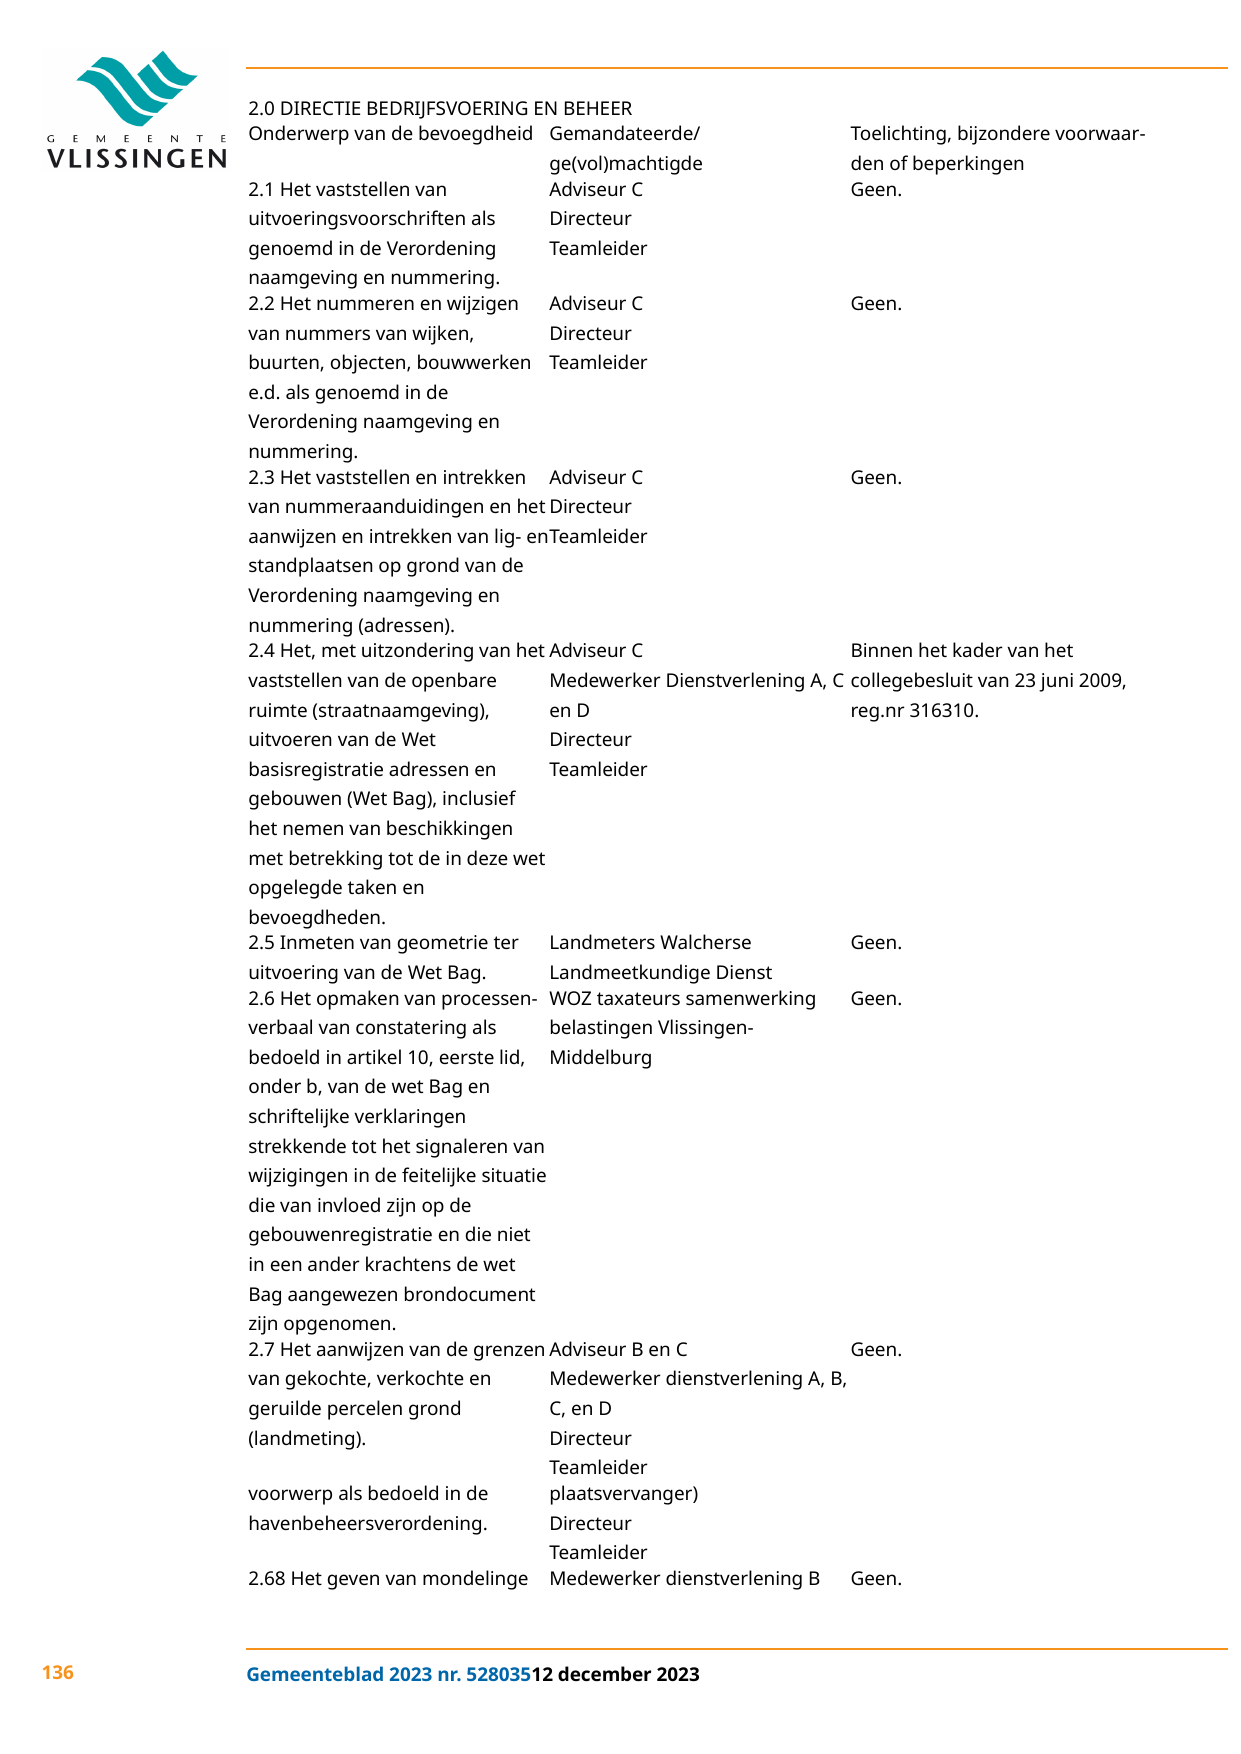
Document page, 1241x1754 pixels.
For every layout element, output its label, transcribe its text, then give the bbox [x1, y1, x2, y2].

table_cell Geen. [850, 985, 1152, 1336]
picture [41, 47, 231, 172]
table_cell 2.1 Het vaststellen van uitvoeringsvoorschriften als genoemd in de Verordening naamgeving en nummering. [248, 176, 549, 290]
table_cell WOZ taxateurs samenwerking belastingen Vlissingen-Middelburg [549, 985, 850, 1336]
table_cell Gemandateerde/ ge(vol)machtigde [549, 121, 850, 176]
table_cell Geen. [850, 1565, 1152, 1591]
table_cell Geen. [850, 930, 1152, 985]
table_cell Adviseur B en C Medewerker dienstverlening A, B, C, en D Directeur Teamleider [549, 1336, 850, 1480]
table_cell 2.6 Het opmaken van processen-verbaal van constatering als bedoeld in artikel 10, eerste lid, onder b, van de wet Bag en schriftelijke verklaringen strekkende tot het signaleren van wijzigingen in de feitelijke situatie die van invloed zijn op de gebouwenregistratie en die niet in een ander krachtens de wet Bag aangewezen brondocument zijn opgenomen. [248, 985, 549, 1336]
table_cell 2.4 Het, met uitzondering van het vaststellen van de openbare ruimte (straatnaamgeving), uitvoeren van de Wet basisregistratie adressen en gebouwen (Wet Bag), inclusief het nemen van beschikkingen met betrekking tot de in deze wet opgelegde taken en bevoegdheden. [248, 638, 549, 929]
table_cell Geen. [850, 290, 1152, 464]
table_cell Geen. [850, 1336, 1152, 1480]
table_cell Adviseur C Medewerker Dienstverlening A, C en D Directeur Teamleider [549, 638, 850, 929]
table_cell Adviseur C Directeur Teamleider [549, 464, 850, 638]
table_cell Onderwerp van de bevoegdheid [248, 121, 549, 176]
table_cell Adviseur C Directeur Teamleider [549, 290, 850, 464]
table_cell Landmeters Walcherse Landmeetkundige Dienst [549, 930, 850, 985]
table_cell 2.5 Inmeten van geometrie ter uitvoering van de Wet Bag. [248, 930, 549, 985]
table_cell Geen. [850, 464, 1152, 638]
table_cell Medewerker dienstverlening B [549, 1565, 850, 1591]
table_cell Adviseur C Directeur Teamleider [549, 176, 850, 290]
table_cell plaatsvervanger) Directeur Teamleider [549, 1480, 850, 1565]
table_cell voorwerp als bedoeld in de havenbeheersverordening. [248, 1480, 549, 1565]
table_header 2.0 DIRECTIE BEDRIJFSVOERING EN BEHEER [248, 95, 1152, 121]
table_cell 2.7 Het aanwijzen van de grenzen van gekochte, verkochte en geruilde percelen grond (landmeting). [248, 1336, 549, 1480]
table_cell 2.3 Het vaststellen en intrekken van nummeraanduidingen en het aanwijzen en intrekken van lig- en standplaatsen op grond van de Verordening naamgeving en nummering (adressen). [248, 464, 549, 638]
table_cell [850, 1480, 1152, 1565]
table_cell 2.2 Het nummeren en wijzigen van nummers van wijken, buurten, objecten, bouwwerken e.d. als genoemd in de Verordening naamgeving en nummering. [248, 290, 549, 464]
table_cell Binnen het kader van het collegebesluit van 23 juni 2009, reg.nr 316310. [850, 638, 1152, 929]
table_cell Toelichting, bijzondere voorwaar­den of beperkingen [850, 121, 1152, 176]
table_cell 2.68 Het geven van mondelinge [248, 1565, 549, 1591]
table_cell Geen. [850, 176, 1152, 290]
